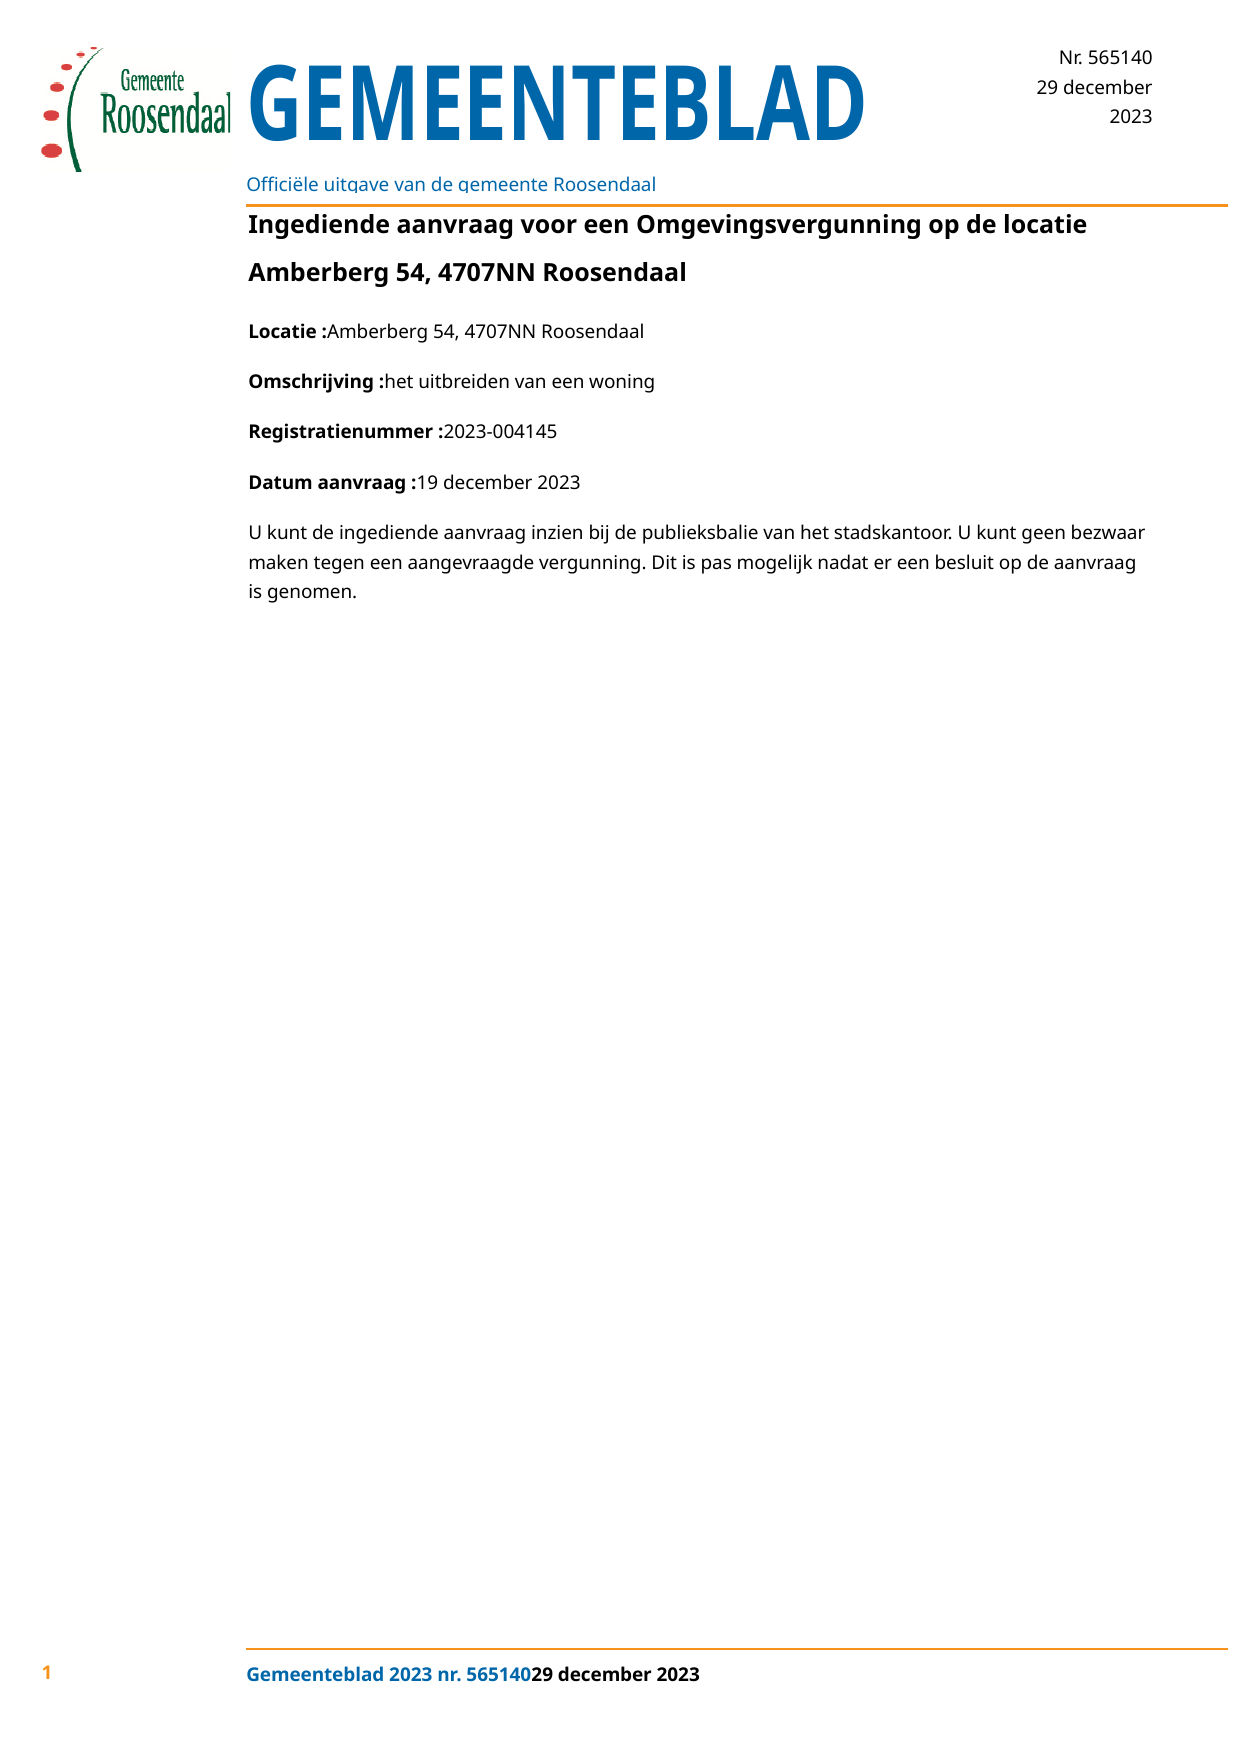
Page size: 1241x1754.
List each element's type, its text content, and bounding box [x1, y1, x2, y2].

text Datum aanvraag :19 december 2023 [248, 469, 1152, 495]
picture [41, 47, 231, 172]
text Registratienummer :2023-004145 [248, 419, 1152, 444]
text Locatie :Amberberg 54, 4707NN Roosendaal [248, 318, 1152, 344]
text U kunt de ingediende aanvraag inzien bij de publieksbalie van het stadskantoor. U kunt geen bezwaar maken tegen een aangevraagde vergunning. Dit is pas mogelijk nadat er een besluit op de aanvraag is genomen. [248, 519, 1152, 604]
text Omschrijving :het uitbreiden van een woning [248, 368, 1152, 394]
text Ingediende aanvraag voor een Omgevingsvergunning op de locatie Amberberg 54, 4707NN Roosendaal [248, 207, 1152, 288]
